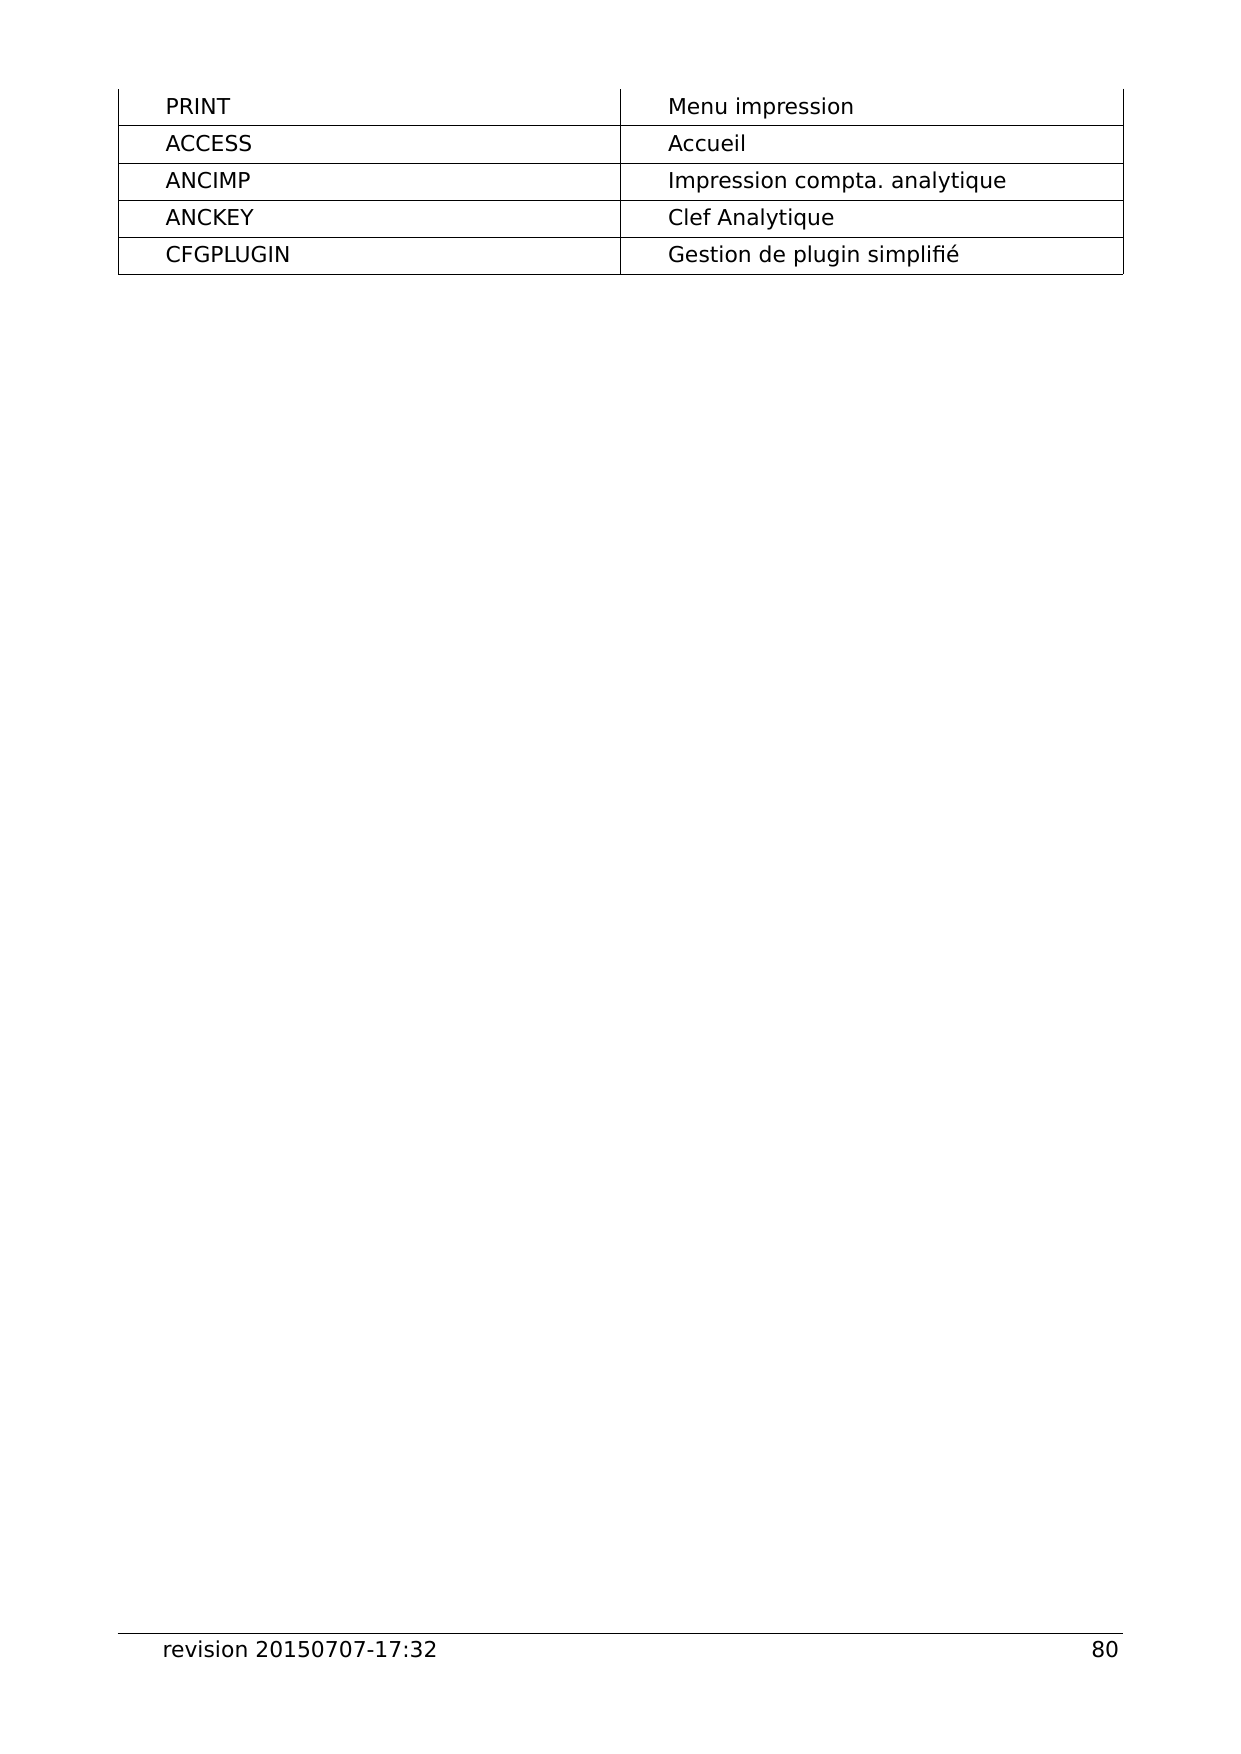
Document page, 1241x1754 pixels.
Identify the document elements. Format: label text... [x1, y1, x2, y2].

table_cell ANCKEY [119, 201, 620, 237]
table_cell Impression compta. analytique [621, 164, 1123, 200]
table_cell Menu impression [621, 89, 1123, 125]
table_cell Gestion de plugin simplifié [621, 238, 1123, 274]
table_cell PRINT [119, 89, 620, 125]
table_cell Clef Analytique [621, 201, 1123, 237]
table_cell ACCESS [119, 126, 620, 163]
table_cell Accueil [621, 126, 1123, 163]
table_cell ANCIMP [119, 164, 620, 200]
table_cell CFGPLUGIN [119, 238, 620, 274]
